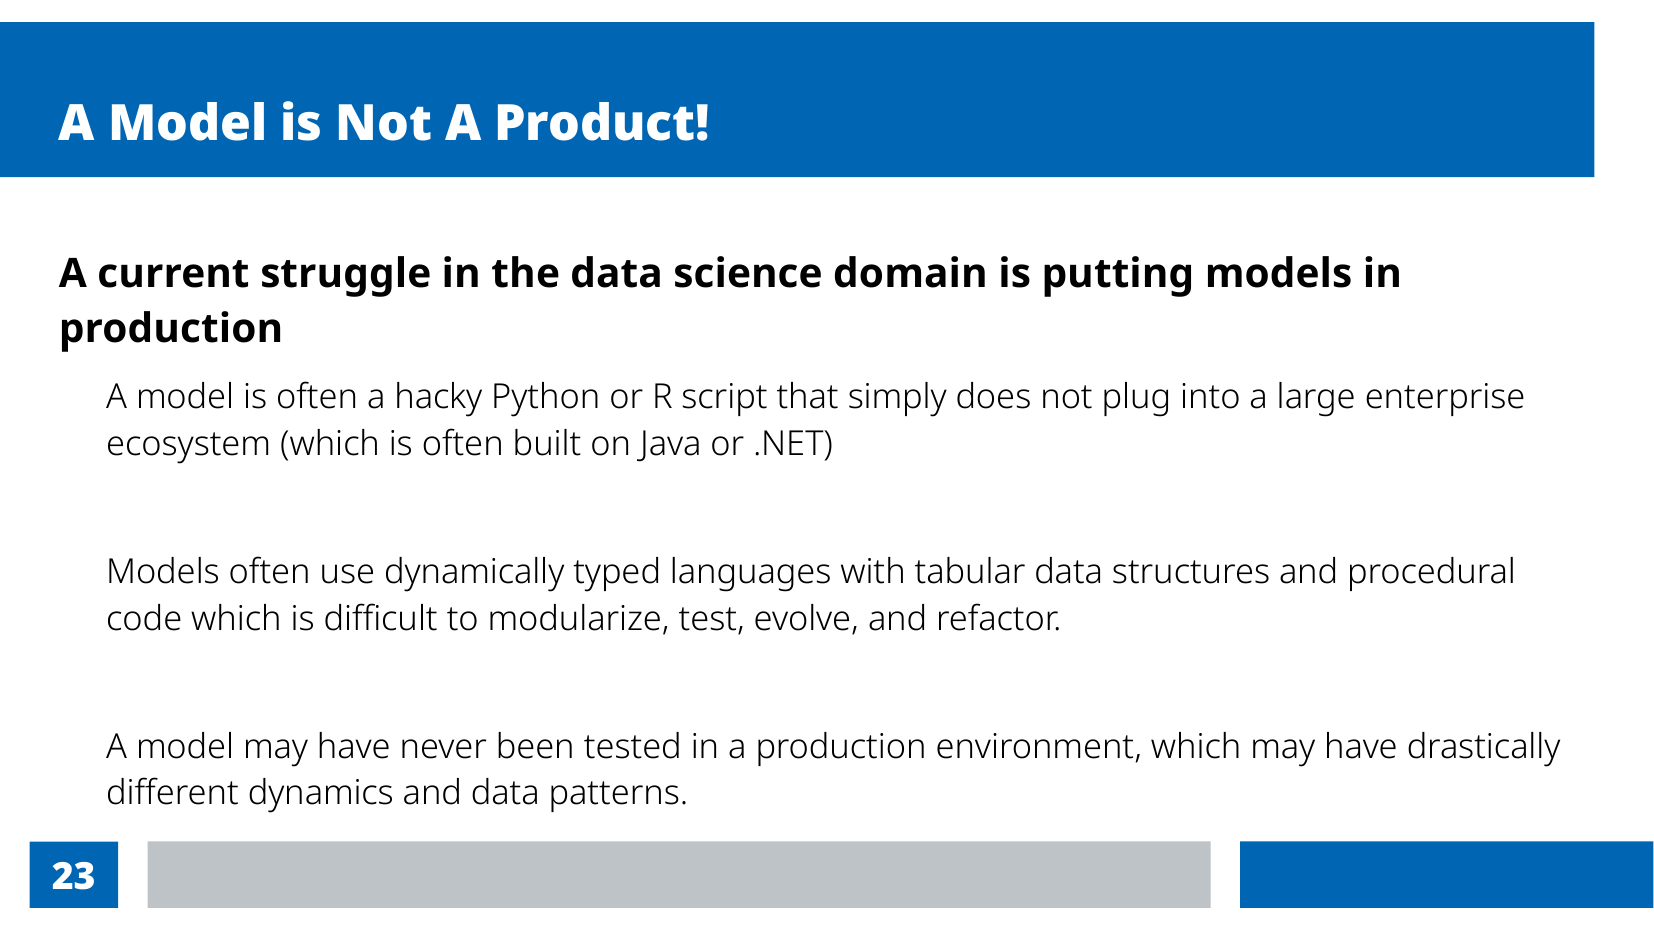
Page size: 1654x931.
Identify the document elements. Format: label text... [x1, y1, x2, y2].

list A current struggle in the data science domain is putting models in production A model is often a hacky Python or R script that simply does not plug into a large enterprise ecosystem (which is often built on Java or .NET) Models often use dynamically typed languages with tabular data structures and procedural code which is difficult to modularize, test, evolve, and refactor. A model may have never been tested in a production environment, which may have drastically different dynamics and data patterns. [59, 243, 1565, 820]
title A Model is Not A Product! [59, 44, 1595, 156]
